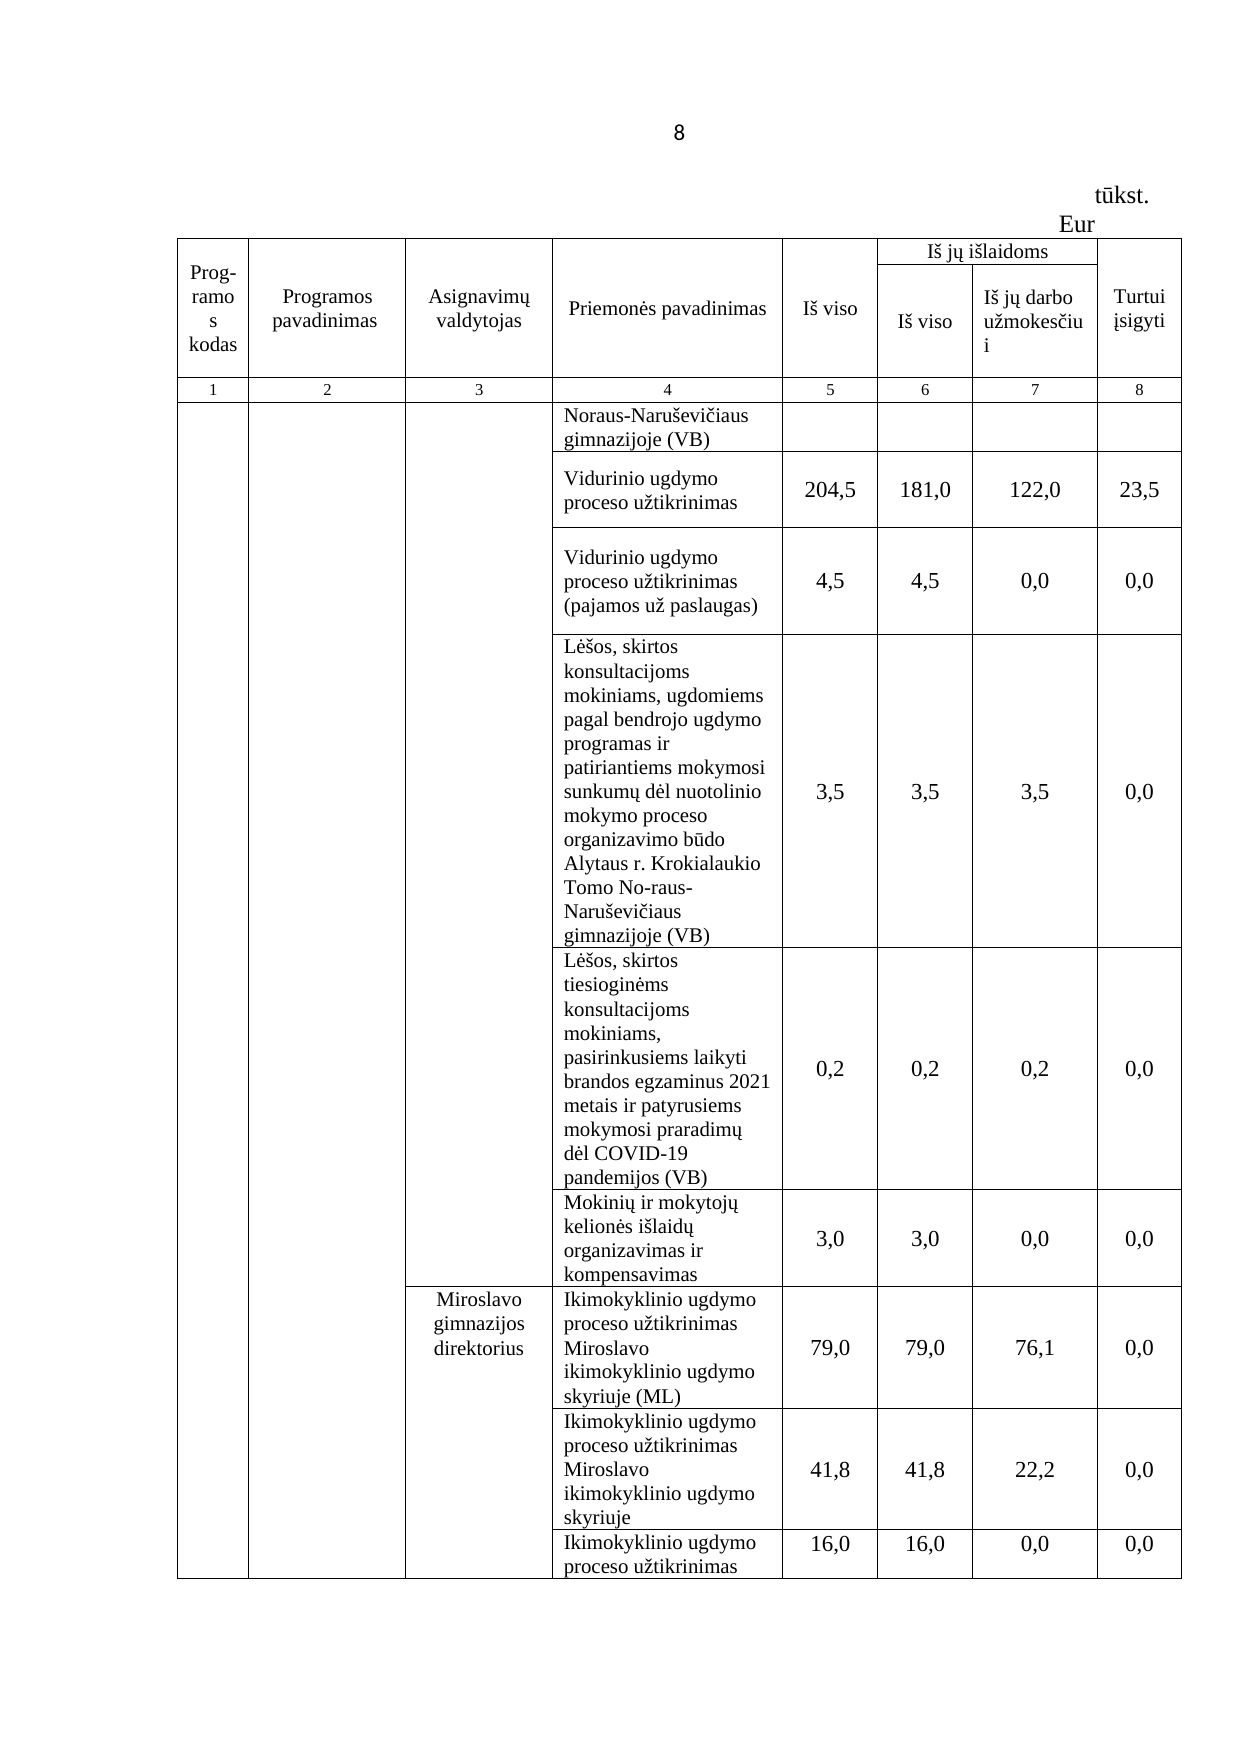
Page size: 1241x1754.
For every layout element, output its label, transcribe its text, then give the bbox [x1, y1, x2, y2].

table_cell 3,5 [783, 635, 877, 947]
table_cell 2 [249, 378, 405, 402]
table_cell Prog-ramos kodas [178, 239, 248, 377]
table_cell 0,2 [783, 948, 877, 1189]
table_header [177, 180, 249, 238]
table_header [552, 180, 783, 238]
table_cell Vidurinio ugdymo proceso užtikrinimas (pajamos už paslaugas) [553, 528, 782, 633]
table_cell 23,5 [1098, 452, 1181, 527]
table_cell Iš jų išlaidoms [878, 239, 1097, 264]
table_cell 4,5 [783, 528, 877, 633]
table_cell 16,0 [878, 1530, 972, 1578]
table_cell 79,0 [878, 1287, 972, 1408]
table_cell 79,0 [783, 1287, 877, 1408]
table_cell [406, 403, 552, 1286]
table_cell 5 [783, 378, 877, 402]
table_cell 8 [1098, 378, 1181, 402]
table_header [878, 180, 972, 238]
table_cell 6 [878, 378, 972, 402]
table_cell Asignavimų valdytojas [406, 239, 552, 377]
table_cell 0,0 [973, 1190, 1097, 1286]
table_cell 41,8 [783, 1409, 877, 1529]
table_cell 0,0 [973, 1530, 1097, 1578]
table_cell Lėšos, skirtos konsultacijoms mokiniams, ugdomiems pagal bendrojo ugdymo programas ir patiriantiems mokymosi sunkumų dėl nuotolinio mokymo proceso organizavimo būdo Alytaus r. Krokialaukio Tomo No-raus-Naruševičiaus gimnazijoje (VB) [553, 635, 782, 947]
table_cell 181,0 [878, 452, 972, 527]
table_cell Programos pavadinimas [249, 239, 405, 377]
table_cell 76,1 [973, 1287, 1097, 1408]
table_cell [178, 403, 248, 1578]
table_cell 3,5 [878, 635, 972, 947]
table_cell 3 [406, 378, 552, 402]
table_cell 204,5 [783, 452, 877, 527]
table_cell [783, 403, 877, 451]
table_cell 0,0 [1098, 1287, 1181, 1408]
table_cell [973, 403, 1097, 451]
table_cell Noraus-Naruševičiaus gimnazijoje (VB) [553, 403, 782, 451]
table_cell Ikimokyklinio ugdymo proceso užtikrinimas Miroslavo ikimokyklinio ugdymo skyriuje [553, 1409, 782, 1529]
table_cell 0,0 [1098, 948, 1181, 1189]
table_cell [1098, 403, 1181, 451]
table_cell Iš viso [878, 265, 972, 377]
table_cell 7 [973, 378, 1097, 402]
table_cell 41,8 [878, 1409, 972, 1529]
table_cell 0,0 [1098, 1190, 1181, 1286]
table_cell 1 [178, 378, 248, 402]
table_header [406, 180, 552, 238]
table_cell 122,0 [973, 452, 1097, 527]
table_cell Turtui įsigyti [1098, 239, 1181, 377]
table_cell Ikimokyklinio ugdymo proceso užtikrinimas [553, 1530, 782, 1578]
table_cell 0,0 [1098, 635, 1181, 947]
table_cell 0,0 [1098, 1530, 1181, 1578]
table_cell 16,0 [783, 1530, 877, 1578]
table_cell 0,2 [878, 948, 972, 1189]
table_header [783, 180, 878, 238]
table_cell 0,2 [973, 948, 1097, 1189]
table_cell 3,0 [783, 1190, 877, 1286]
table_cell [878, 403, 972, 451]
table_cell Ikimokyklinio ugdymo proceso užtikrinimas Miroslavo ikimokyklinio ugdymo skyriuje (ML) [553, 1287, 782, 1408]
table_cell 0,0 [973, 528, 1097, 633]
table_cell [249, 403, 405, 1578]
table_cell 22,2 [973, 1409, 1097, 1529]
table_header tūkst. Eur [973, 180, 1181, 238]
table_cell 4,5 [878, 528, 972, 633]
table_cell Vidurinio ugdymo proceso užtikrinimas [553, 452, 782, 527]
table_cell Iš jų darbo užmokesčiui [973, 265, 1097, 377]
table_cell 4 [553, 378, 782, 402]
table_cell Priemonės pavadinimas [553, 239, 782, 377]
table_cell Iš viso [783, 239, 877, 377]
table_cell Miroslavo gimnazijos direktorius [406, 1287, 552, 1578]
table_cell 0,0 [1098, 528, 1181, 633]
table_cell 3,0 [878, 1190, 972, 1286]
table_cell 0,0 [1098, 1409, 1181, 1529]
table_cell Lėšos, skirtos tiesioginėms konsultacijoms mokiniams, pasirinkusiems laikyti brandos egzaminus 2021 metais ir patyrusiems mokymosi praradimų dėl COVID-19 pandemijos (VB) [553, 948, 782, 1189]
table_header [249, 180, 406, 238]
table_cell 3,5 [973, 635, 1097, 947]
table_cell Mokinių ir mokytojų kelionės išlaidų organizavimas ir kompensavimas [553, 1190, 782, 1286]
